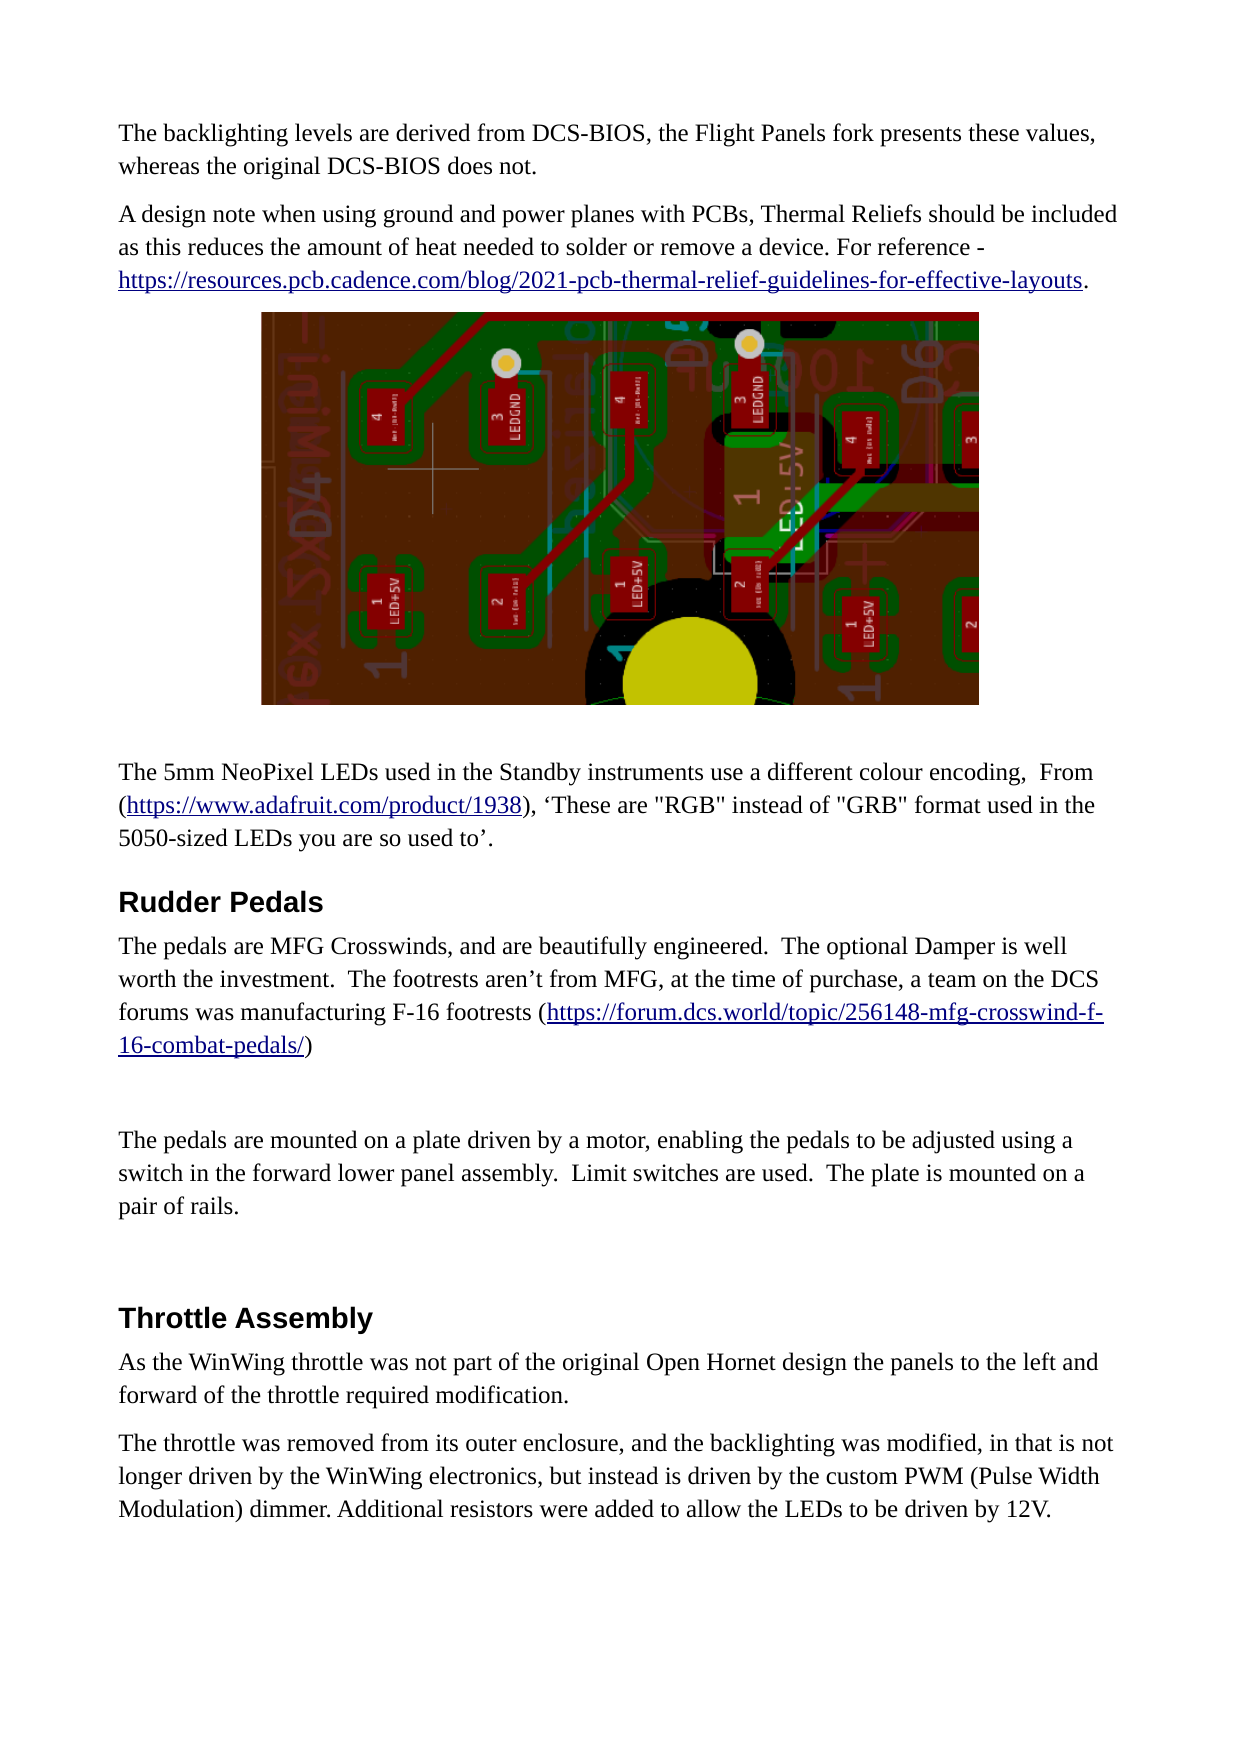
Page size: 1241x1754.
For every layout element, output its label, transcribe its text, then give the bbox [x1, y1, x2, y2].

subtitle Throttle Assembly [118, 1301, 1122, 1335]
text The pedals are MFG Crosswinds, and are beautifully engineered. The optional Damper is well worth the investment. The footrests aren’t from MFG, at the time of purchase, a team on the DCS forums was manufacturing F-16 footrests (https://forum.dcs.world/topic/256148-mfg-crosswind-f-16-combat-pedals/) [118, 931, 1122, 1059]
text The throttle was removed from its outer enclosure, and the backlighting was modified, in that is not longer driven by the WinWing electronics, but instead is driven by the custom PWM (Pulse Width Modulation) dimmer. Additional resistors were added to allow the LEDs to be driven by 12V. [118, 1428, 1122, 1523]
text The 5mm NeoPixel LEDs used in the Standby instruments use a different colour encoding, From (https://www.adafruit.com/product/1938), ‘These are "RGB" instead of "GRB" format used in the 5050-sized LEDs you are so used to’. [118, 757, 1122, 851]
picture [261, 312, 979, 705]
text The backlighting levels are derived from DCS-BIOS, the Flight Panels fork presents these values, whereas the original DCS-BIOS does not. [118, 118, 1122, 180]
text A design note when using ground and power planes with PCBs, Thermal Reliefs should be included as this reduces the amount of heat needed to solder or remove a device. For reference - https://resources.pcb.cadence.com/blog/2021-pcb-thermal-relief-guidelines-for-effective-layouts. [118, 199, 1122, 293]
text As the WinWing throttle was not part of the original Open Hornet design the panels to the left and forward of the throttle required modification. [118, 1347, 1122, 1409]
subtitle Rudder Pedals [118, 885, 1122, 919]
text The pedals are mounted on a plate driven by a motor, enabling the pedals to be adjusted using a switch in the forward lower panel assembly. Limit switches are used. The plate is mounted on a pair of rails. [118, 1125, 1122, 1220]
